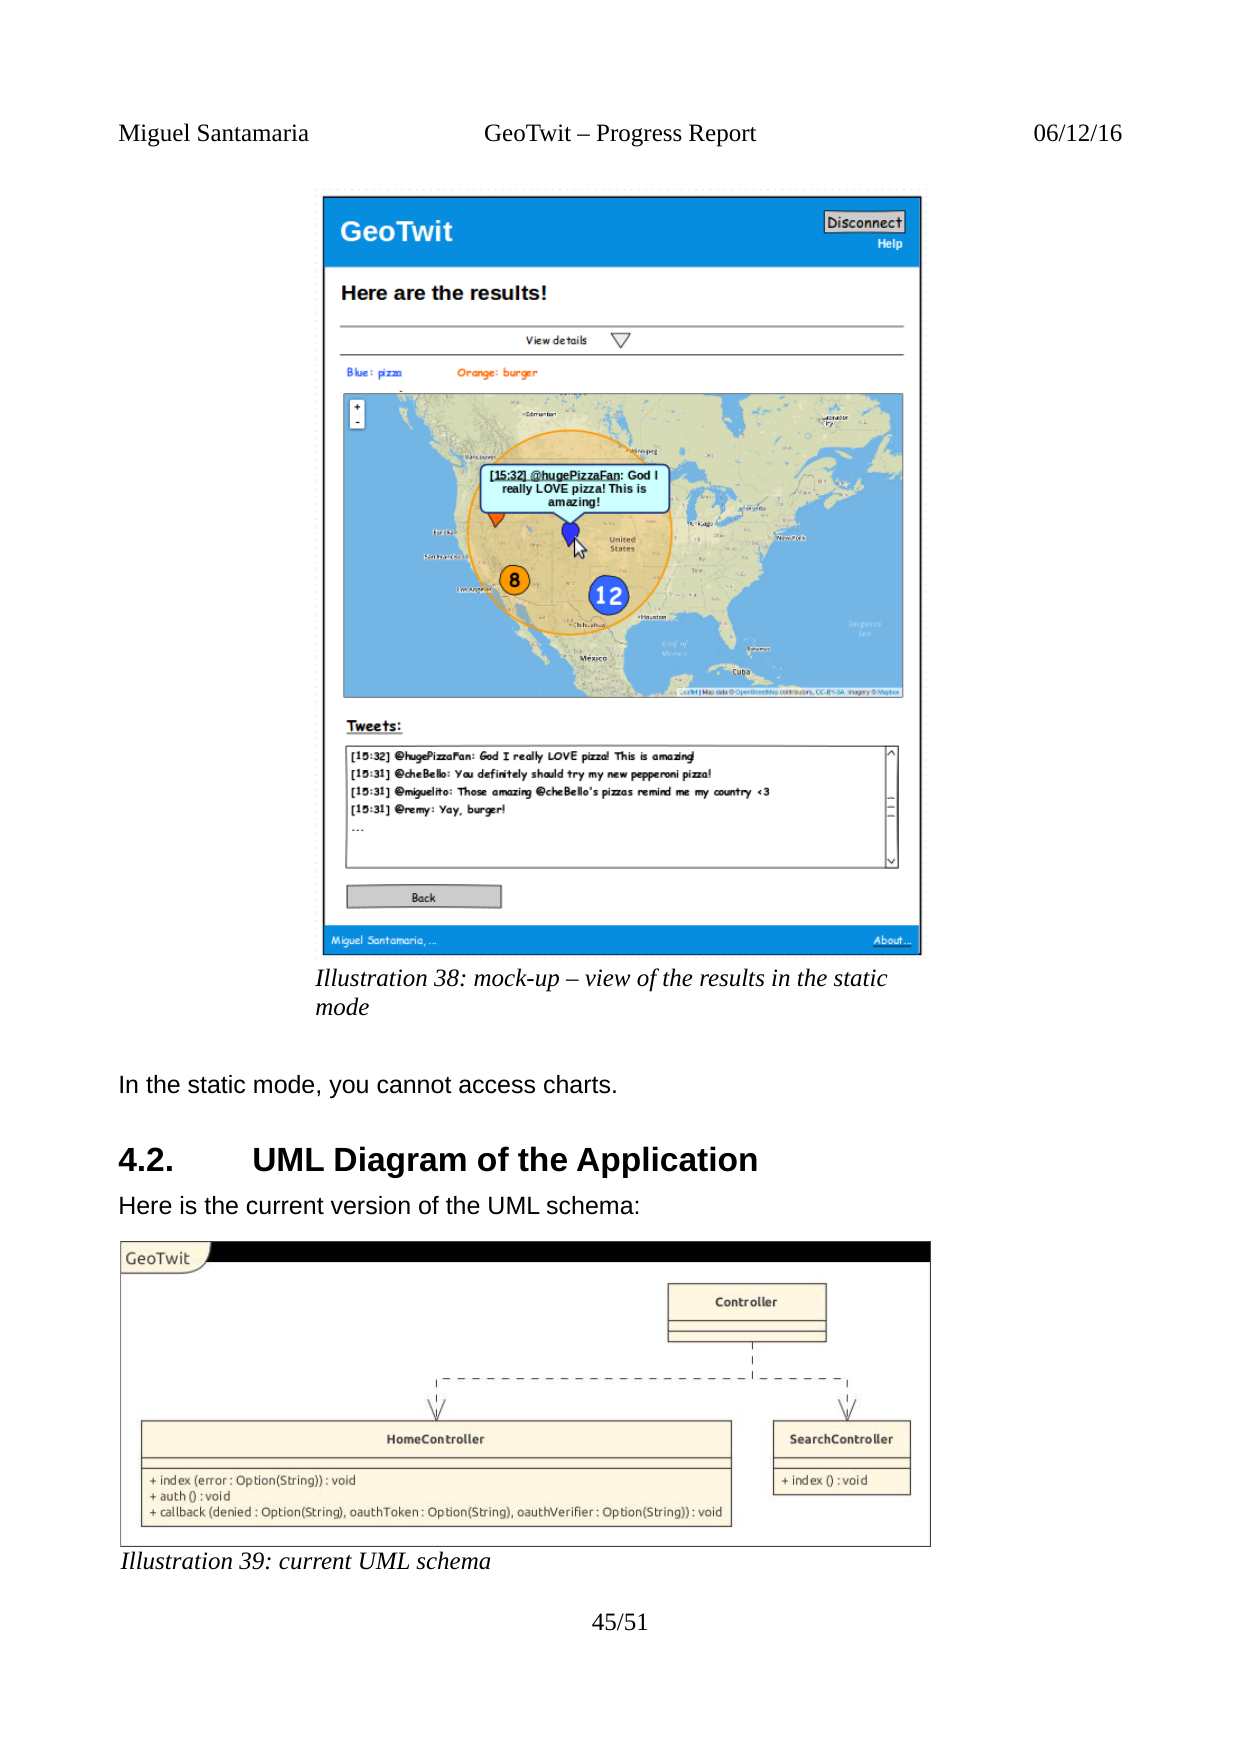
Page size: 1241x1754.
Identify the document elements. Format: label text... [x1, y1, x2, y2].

text In the static mode, you cannot access charts. [118, 176, 1122, 1099]
text Illustration 39: current UML schema [120, 1547, 931, 1575]
text Here is the current version of the UML schema: [118, 1191, 1122, 1220]
text Illustration 38: mock-up – view of the results in the static mode [315, 963, 925, 1020]
subtitle UML Diagram of the Application [118, 1140, 1122, 1179]
picture [120, 1241, 931, 1547]
text [120, 1229, 931, 1241]
picture [313, 188, 928, 963]
